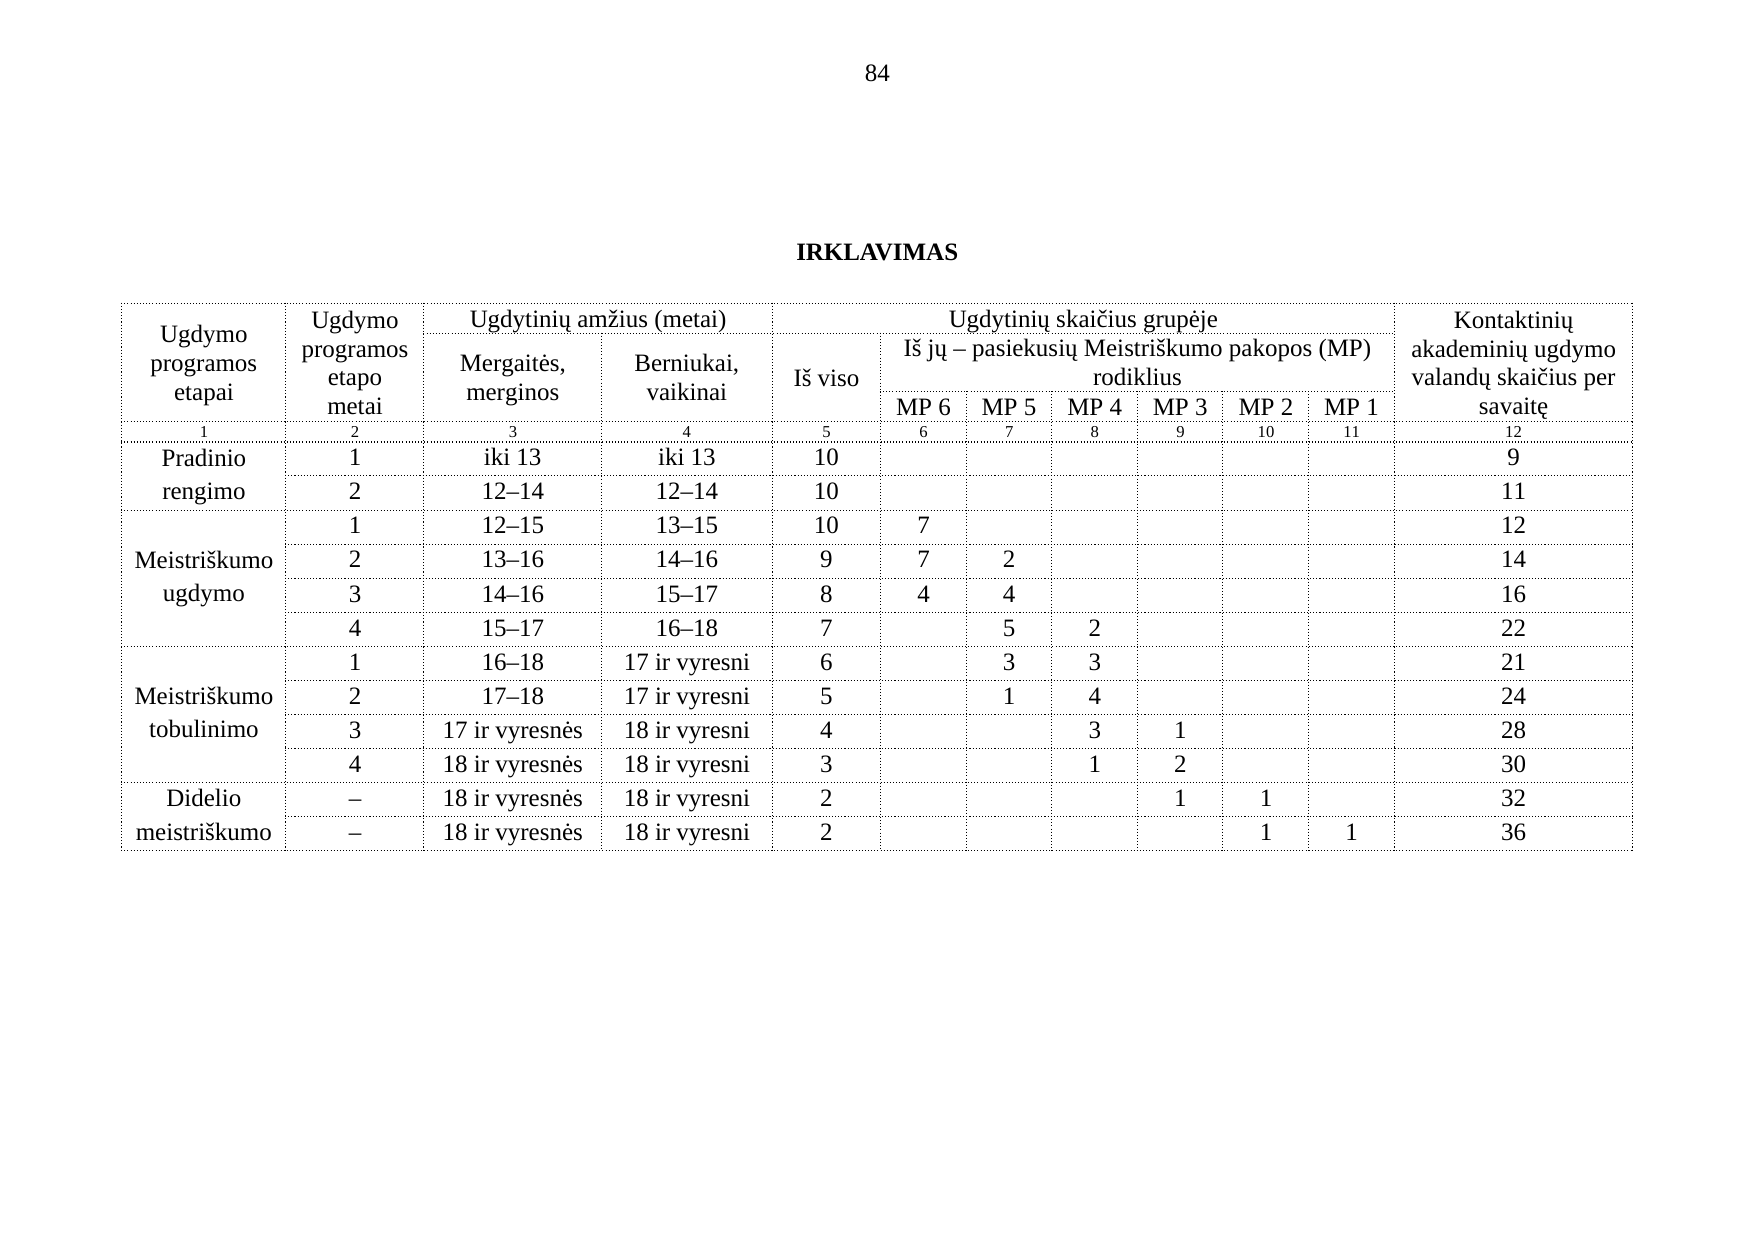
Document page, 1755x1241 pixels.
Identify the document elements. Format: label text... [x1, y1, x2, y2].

table_cell 2 [286, 544, 424, 578]
table_cell 8 [1052, 421, 1137, 441]
table_cell 4 [286, 612, 424, 646]
table_cell 3 [772, 748, 880, 782]
table_cell 22 [1394, 612, 1632, 646]
table_cell [1309, 612, 1394, 646]
table_cell 4 [772, 714, 880, 748]
table_cell 7 [772, 612, 880, 646]
table_cell [1052, 782, 1137, 816]
table_cell [880, 816, 966, 850]
table_cell Mergaitės, merginos [424, 333, 601, 421]
table_cell 7 [880, 544, 966, 578]
table_cell 14 [1394, 544, 1632, 578]
text irklavimas [118, 237, 1636, 265]
table_cell [1137, 612, 1223, 646]
table_cell [966, 441, 1052, 475]
table_cell 12 [1394, 421, 1632, 441]
table_cell 6 [772, 646, 880, 680]
table_cell [1309, 441, 1394, 475]
table_cell 1 [122, 421, 286, 441]
table_cell 3 [424, 421, 601, 441]
table_cell 14–16 [601, 544, 772, 578]
table_cell [1223, 544, 1308, 578]
table_cell 1 [286, 441, 424, 475]
table_cell 2 [1052, 612, 1137, 646]
table_cell MP 6 [880, 391, 966, 421]
table_cell [966, 816, 1052, 850]
table_cell 10 [772, 475, 880, 509]
table_cell iki 13 [424, 441, 601, 475]
table_cell 1 [1223, 816, 1308, 850]
table_cell 1 [286, 646, 424, 680]
table_cell 6 [880, 421, 966, 441]
table_cell – [286, 816, 424, 850]
table_cell [1223, 714, 1308, 748]
table_cell [1052, 475, 1137, 509]
table_cell Didelio meistriškumo [122, 782, 286, 850]
table_cell 3 [1052, 714, 1137, 748]
table_cell 2 [286, 680, 424, 714]
table_cell 17 ir vyresnės [424, 714, 601, 748]
table_cell 17 ir vyresni [601, 680, 772, 714]
table_cell [1052, 578, 1137, 612]
table_cell 1 [1052, 748, 1137, 782]
table_cell [880, 646, 966, 680]
table_cell [1137, 544, 1223, 578]
table_cell 18 ir vyresni [601, 714, 772, 748]
table_cell [1223, 441, 1308, 475]
table_cell [1137, 510, 1223, 543]
table_cell [1052, 544, 1137, 578]
table_cell 2 [772, 782, 880, 816]
table_cell [966, 510, 1052, 543]
table_cell [966, 475, 1052, 509]
table_cell 9 [1137, 421, 1223, 441]
table_cell 2 [286, 421, 424, 441]
table_cell 3 [966, 646, 1052, 680]
table_cell [1223, 578, 1308, 612]
table_cell 32 [1394, 782, 1632, 816]
table_cell 10 [1223, 421, 1308, 441]
table_cell [1137, 816, 1223, 850]
table_cell [1137, 646, 1223, 680]
table_cell 2 [966, 544, 1052, 578]
table_cell 2 [772, 816, 880, 850]
table_cell 28 [1394, 714, 1632, 748]
table_cell [1137, 578, 1223, 612]
table_cell 7 [880, 510, 966, 543]
table_cell 15–17 [424, 612, 601, 646]
table_cell 18 ir vyresnės [424, 816, 601, 850]
table_cell 16–18 [601, 612, 772, 646]
table_cell 9 [1394, 441, 1632, 475]
table_cell MP 2 [1223, 391, 1308, 421]
table_cell [1052, 816, 1137, 850]
table_cell 12 [1394, 510, 1632, 543]
table_cell [1309, 475, 1394, 509]
table_cell 4 [880, 578, 966, 612]
table_cell 3 [286, 578, 424, 612]
table_cell 16–18 [424, 646, 601, 680]
table_cell [966, 782, 1052, 816]
table_cell 1 [1223, 782, 1308, 816]
table_cell [1309, 544, 1394, 578]
table_cell [1223, 646, 1308, 680]
table_cell [1309, 646, 1394, 680]
table_cell 1 [1137, 714, 1223, 748]
table_cell 4 [966, 578, 1052, 612]
table_cell 14–16 [424, 578, 601, 612]
table_header Kontaktinių akademinių ugdymo valandų skaičius per savaitę [1394, 303, 1632, 421]
table_cell [966, 714, 1052, 748]
table_cell [1223, 680, 1308, 714]
table_cell 5 [772, 680, 880, 714]
table_cell Meistriškumo ugdymo [122, 510, 286, 646]
table_cell [1223, 748, 1308, 782]
table_cell 13–15 [601, 510, 772, 543]
table_cell 16 [1394, 578, 1632, 612]
table_cell [1309, 680, 1394, 714]
table_cell 4 [286, 748, 424, 782]
table_cell [1309, 748, 1394, 782]
table_cell [966, 748, 1052, 782]
table_cell – [286, 782, 424, 816]
table_cell 1 [1137, 782, 1223, 816]
table_cell Iš viso [772, 333, 880, 421]
table_cell 4 [601, 421, 772, 441]
table_cell MP 4 [1052, 391, 1137, 421]
table_cell 2 [1137, 748, 1223, 782]
table_cell 10 [772, 441, 880, 475]
table_cell [1052, 441, 1137, 475]
table_cell [1137, 680, 1223, 714]
table_cell 15–17 [601, 578, 772, 612]
table_cell 3 [1052, 646, 1137, 680]
table_cell 18 ir vyresnės [424, 748, 601, 782]
table_cell Meistriškumo tobulinimo [122, 646, 286, 782]
table_header Ugdytinių skaičius grupėje [772, 303, 1394, 332]
table_cell 2 [286, 475, 424, 509]
table_cell Pradinio rengimo [122, 441, 286, 509]
table_cell 18 ir vyresni [601, 816, 772, 850]
table_cell [880, 714, 966, 748]
table_cell 12–15 [424, 510, 601, 543]
table_cell [1137, 475, 1223, 509]
table_cell 9 [772, 544, 880, 578]
table_cell [880, 441, 966, 475]
table_cell Berniukai, vaikinai [601, 333, 772, 421]
table_cell [880, 475, 966, 509]
table_cell [880, 748, 966, 782]
table_cell 5 [772, 421, 880, 441]
table_cell [1309, 510, 1394, 543]
table_cell 17–18 [424, 680, 601, 714]
table_cell [1223, 475, 1308, 509]
table_cell MP 3 [1137, 391, 1223, 421]
table_cell 1 [286, 510, 424, 543]
table_header Ugdymo programos etapai [122, 303, 286, 421]
table_cell 18 ir vyresnės [424, 782, 601, 816]
table_cell 11 [1394, 475, 1632, 509]
table_cell 11 [1309, 421, 1394, 441]
table_cell [1223, 510, 1308, 543]
table_cell [880, 782, 966, 816]
table_cell 36 [1394, 816, 1632, 850]
table_cell 1 [1309, 816, 1394, 850]
table_header Ugdytinių amžius (metai) [424, 303, 772, 332]
table_cell Iš jų – pasiekusių Meistriškumo pakopos (MP) rodiklius [880, 333, 1394, 391]
table_cell [1223, 612, 1308, 646]
table_header Ugdymo programos etapo metai [286, 303, 424, 421]
table_cell 4 [1052, 680, 1137, 714]
table_cell 30 [1394, 748, 1632, 782]
table_cell [1309, 782, 1394, 816]
table_cell [1309, 578, 1394, 612]
table_cell 13–16 [424, 544, 601, 578]
table_cell iki 13 [601, 441, 772, 475]
table_cell [1309, 714, 1394, 748]
table_cell 21 [1394, 646, 1632, 680]
table_cell 12–14 [601, 475, 772, 509]
table_cell MP 5 [966, 391, 1052, 421]
table_cell [880, 680, 966, 714]
table_cell 17 ir vyresni [601, 646, 772, 680]
table_cell 5 [966, 612, 1052, 646]
table_cell [1137, 441, 1223, 475]
table_cell MP 1 [1309, 391, 1394, 421]
table_cell [880, 612, 966, 646]
table_cell 7 [966, 421, 1052, 441]
table_cell 12–14 [424, 475, 601, 509]
table_cell 10 [772, 510, 880, 543]
table_cell 24 [1394, 680, 1632, 714]
table_cell 18 ir vyresni [601, 782, 772, 816]
table_cell [1052, 510, 1137, 543]
table_cell 18 ir vyresni [601, 748, 772, 782]
table_cell 8 [772, 578, 880, 612]
table_cell 3 [286, 714, 424, 748]
table_cell 1 [966, 680, 1052, 714]
